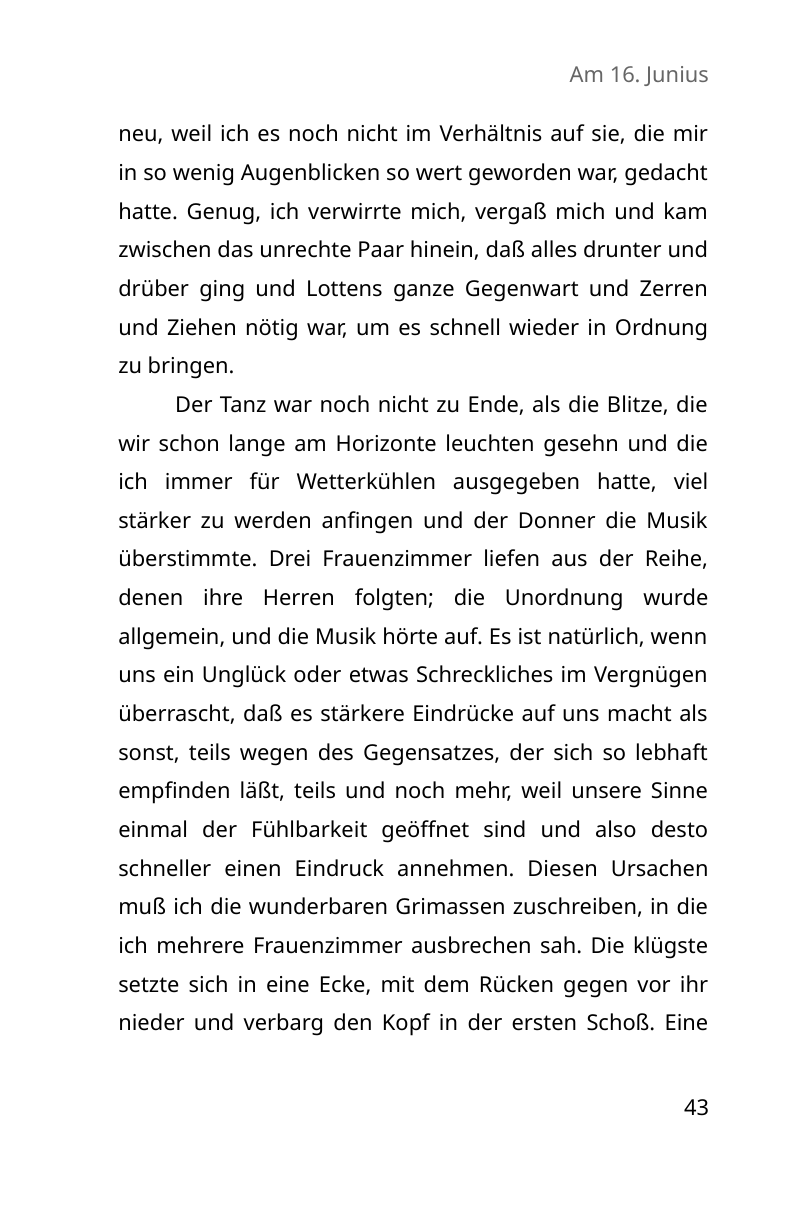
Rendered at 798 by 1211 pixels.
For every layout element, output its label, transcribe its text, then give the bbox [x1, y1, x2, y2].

text Der Tanz war noch nicht zu Ende, als die Blitze, die wir schon lange am Horizonte leuchten gesehn und die ich immer für Wetterkühlen ausgegeben hatte, viel stärker zu werden anfingen und der Donner die Musik überstimmte. Drei Frauenzimmer liefen aus der Reihe, denen ihre Herren folgten; die Unordnung wurde allgemein, und die Musik hörte auf. Es ist natürlich, wenn uns ein Unglück oder etwas Schreckliches im Vergnügen überrascht, daß es stärkere Eindrücke auf uns macht als sonst, teils wegen des Gegensatzes, der sich so lebhaft empfinden läßt, teils und noch mehr, weil unsere Sinne einmal der Fühlbarkeit geöffnet sind und also desto schneller einen Eindruck annehmen. Diesen Ursachen muß ich die wunderbaren Grimassen zuschreiben, in die ich mehrere Frauenzimmer ausbrechen sah. Die klügste setzte sich in eine Ecke, mit dem Rücken gegen vor ihr nieder und verbarg den Kopf in der ersten Schoß. Eine [118, 389, 709, 1037]
text neu, weil ich es noch nicht im Verhältnis auf sie, die mir in so wenig Augenblicken so wert geworden war, gedacht hatte. Genug, ich verwirrte mich, vergaß mich und kam zwischen das unrechte Paar hinein, daß alles drunter und drüber ging und Lottens ganze Gegenwart und Zerren und Ziehen nötig war, um es schnell wieder in Ordnung zu bringen. [118, 118, 709, 380]
